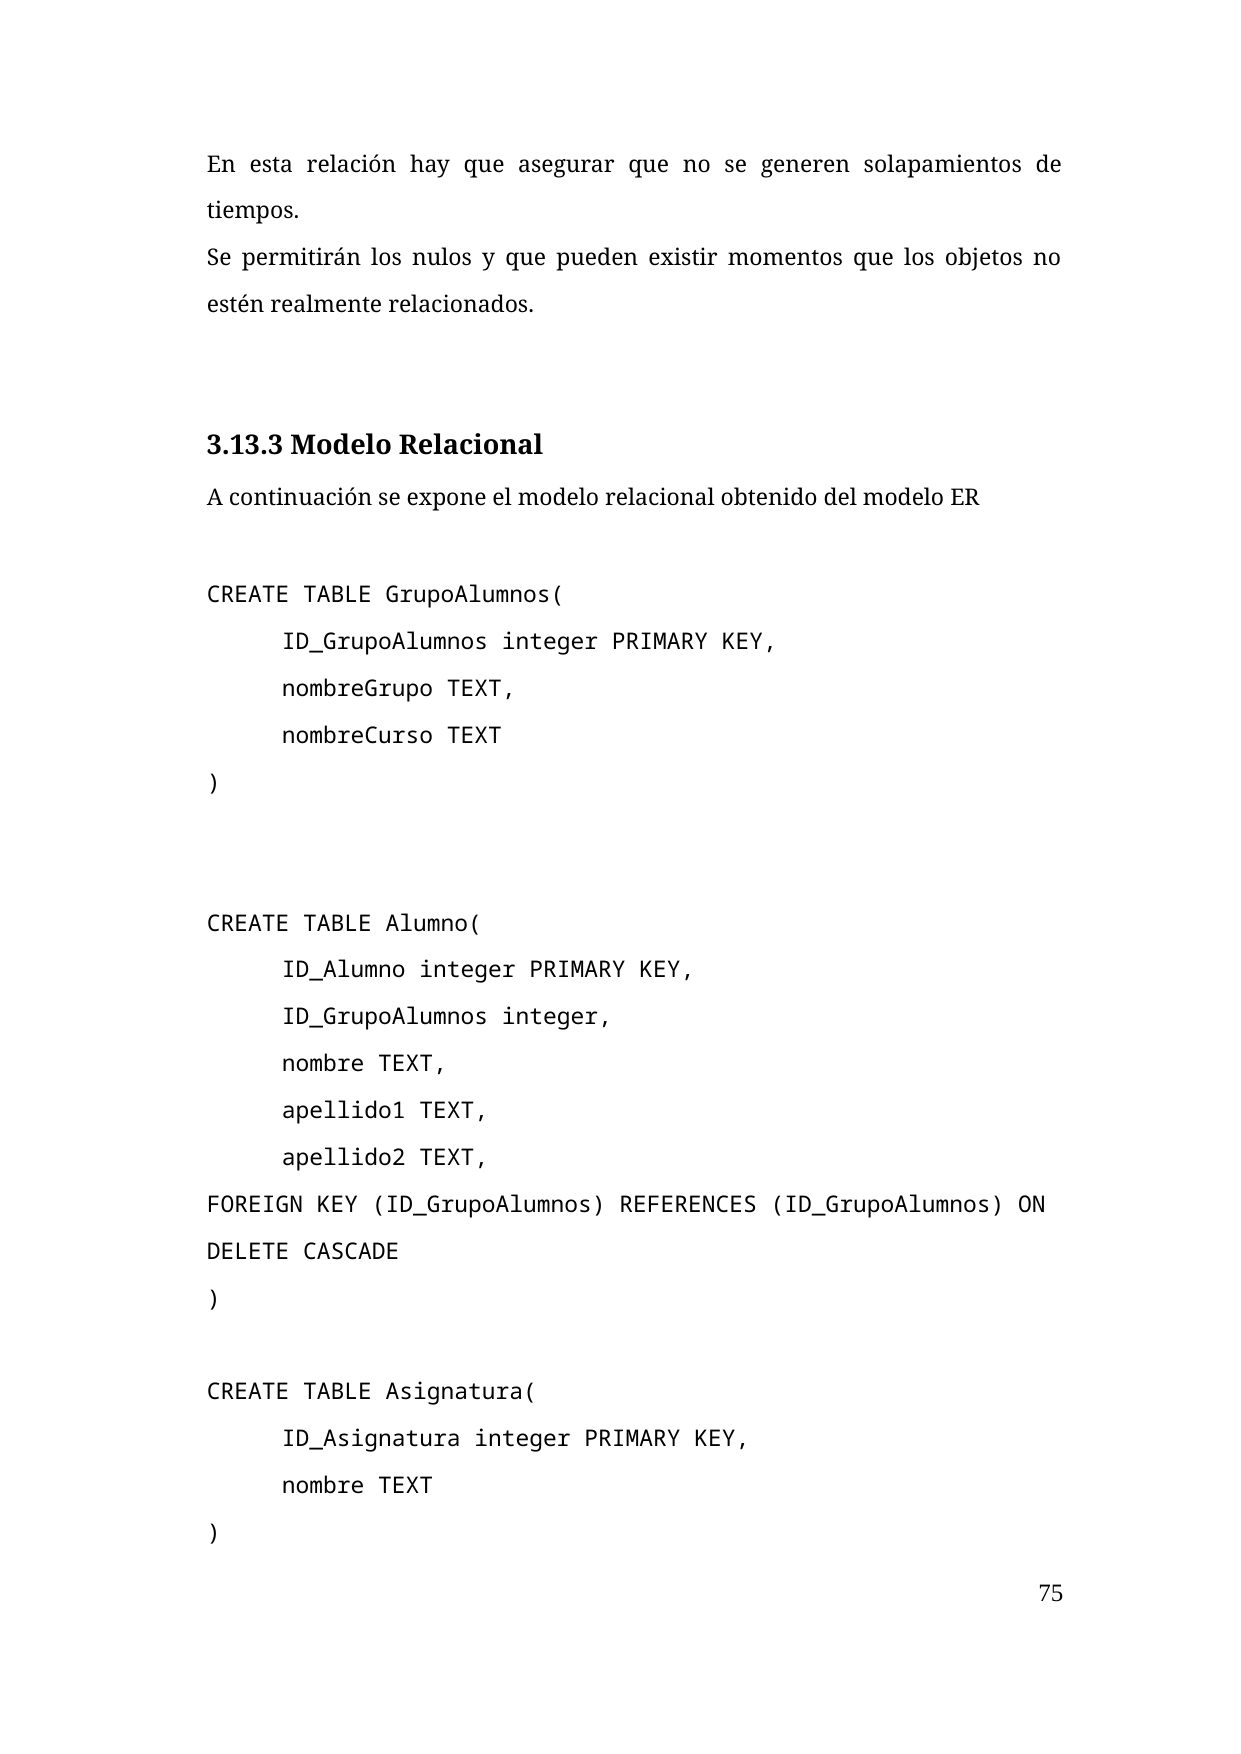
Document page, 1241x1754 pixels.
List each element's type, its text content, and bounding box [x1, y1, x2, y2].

text ) [207, 1516, 1063, 1547]
text 3.13.3 Modelo Relacional [207, 425, 1063, 462]
text nombre TEXT [207, 1469, 1063, 1500]
text ID_GrupoAlumnos integer PRIMARY KEY, [207, 625, 1063, 656]
text A continuación se expone el modelo relacional obtenido del modelo ER [207, 480, 1063, 512]
text CREATE TABLE GrupoAlumnos( [207, 578, 1063, 609]
text ID_Asignatura integer PRIMARY KEY, [207, 1422, 1063, 1453]
text apellido2 TEXT, [207, 1141, 1063, 1172]
text ID_Alumno integer PRIMARY KEY, [207, 953, 1063, 984]
text nombreCurso TEXT [207, 719, 1063, 750]
text ) [207, 766, 1063, 797]
text CREATE TABLE Alumno( [207, 906, 1063, 938]
text nombreGrupo TEXT, [207, 672, 1063, 703]
text CREATE TABLE Asignatura( [207, 1375, 1063, 1406]
text apellido1 TEXT, [207, 1094, 1063, 1125]
text En esta relación hay que asegurar que no se generen solapamientos de tiempos. [207, 148, 1063, 226]
text nombre TEXT, [207, 1047, 1063, 1078]
text FOREIGN KEY (ID_GrupoAlumnos) REFERENCES (ID_GrupoAlumnos) ON DELETE CASCADE [207, 1188, 1063, 1266]
text ) [207, 1281, 1063, 1313]
text ID_GrupoAlumnos integer, [207, 1000, 1063, 1031]
text Se permitirán los nulos y que pueden existir momentos que los objetos no estén realmente relacionados. [207, 241, 1063, 319]
